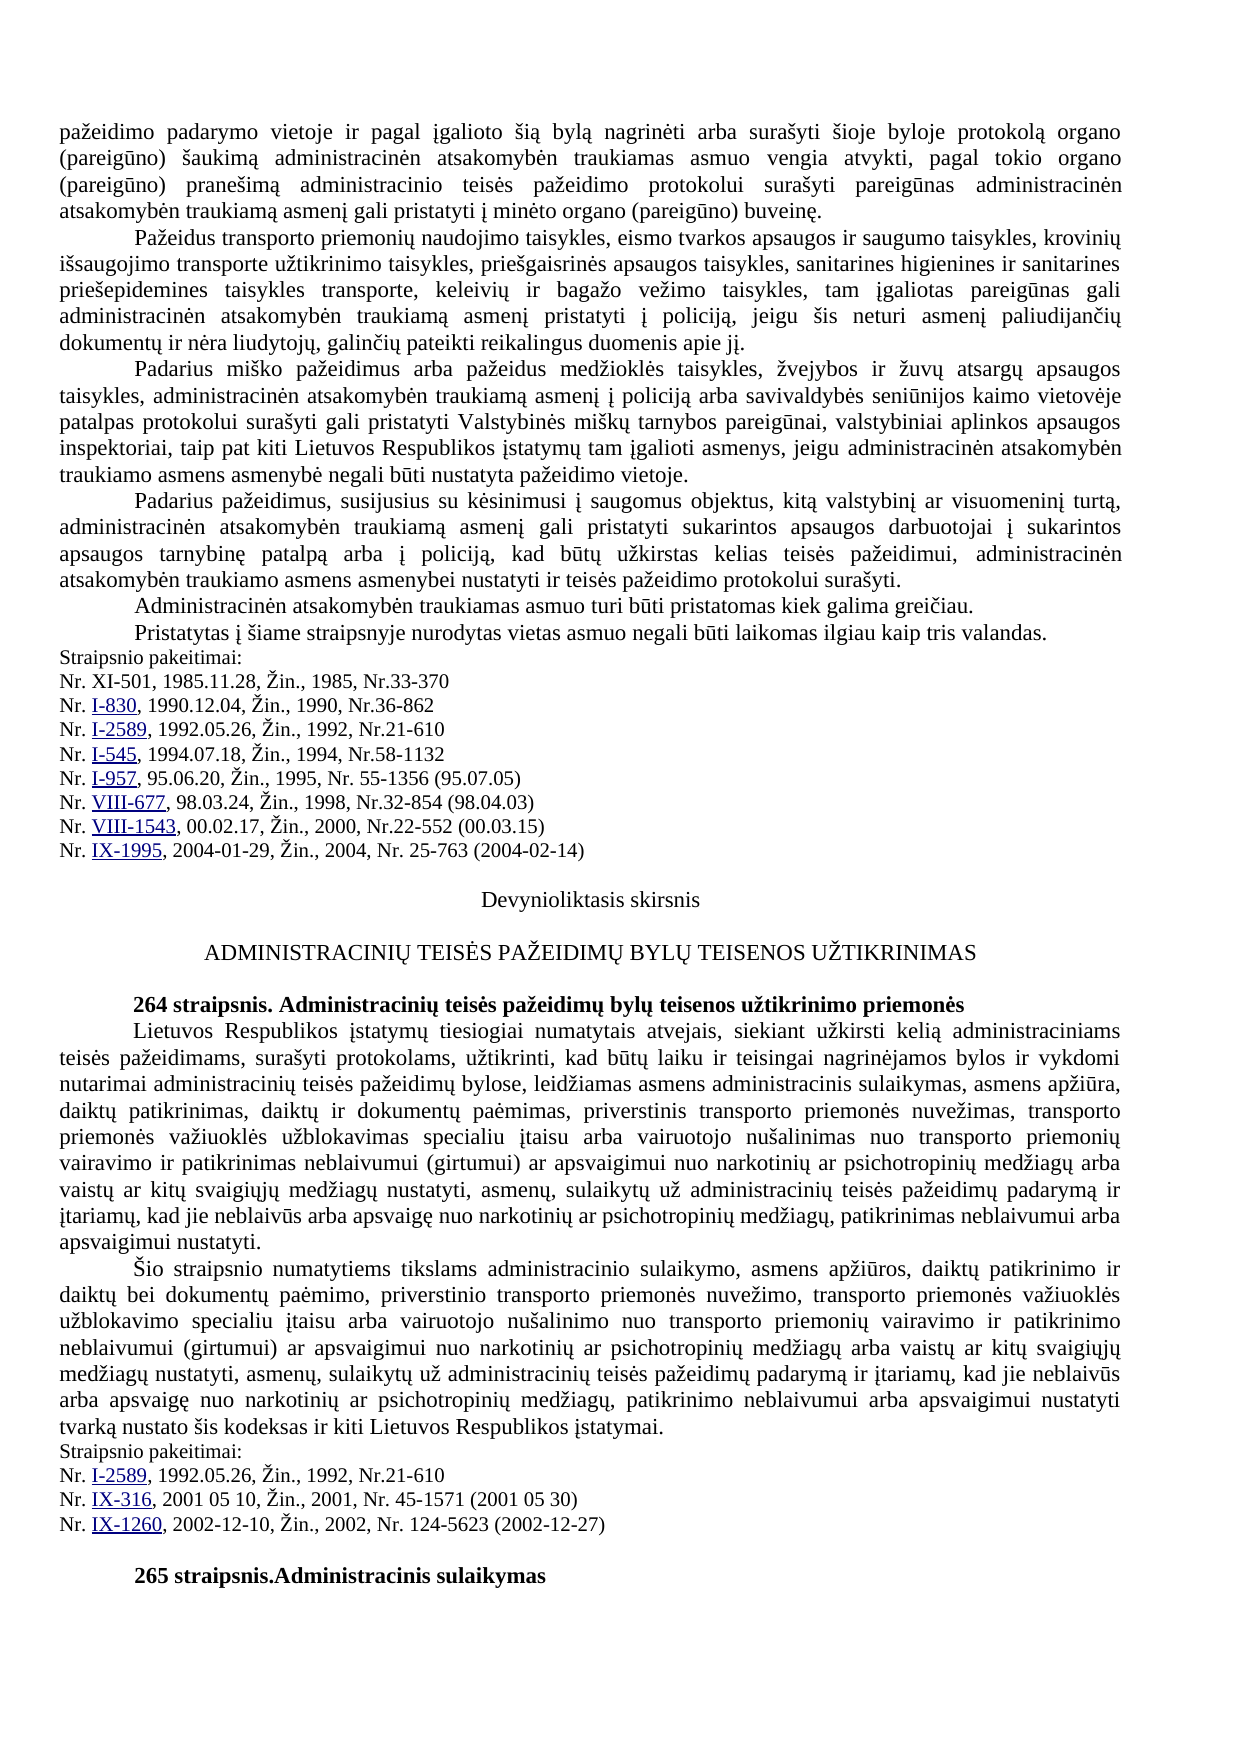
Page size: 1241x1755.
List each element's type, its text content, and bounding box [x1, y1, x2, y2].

text Nr. I-2589, 1992.05.26, Žin., 1992, Nr.21-610 [59, 717, 1122, 741]
text Nr. I-957, 95.06.20, Žin., 1995, Nr. 55-1356 (95.07.05) [59, 766, 1122, 789]
text 265 straipsnis.Administracinis sulaikymas [59, 1562, 1122, 1588]
text ADMINISTRACINIŲ TEISĖS PAŽEIDIMŲ BYLŲ TEISENOS UŽTIKRINIMAS [59, 938, 1122, 965]
text Straipsnio pakeitimai: [59, 1439, 1122, 1463]
text Nr. IX-316, 2001 05 10, Žin., 2001, Nr. 45-1571 (2001 05 30) [59, 1487, 1122, 1511]
text Šio straipsnio numatytiems tikslams administracinio sulaikymo, asmens apžiūros, daiktų patikrinimo ir daiktų bei dokumentų paėmimo, priverstinio transporto priemonės nuvežimo, transporto priemonės važiuoklės užblokavimo specialiu įtaisu arba vairuotojo nušalinimo nuo transporto priemonių vairavimo ir patikrinimo neblaivumui (girtumui) ar apsvaigimui nuo narkotinių ar psichotropinių medžiagų arba vaistų ar kitų svaigiųjų medžiagų nustatyti, asmenų, sulaikytų už administracinių teisės pažeidimų padarymą ir įtariamų, kad jie neblaivūs arba apsvaigę nuo narkotinių ar psichotropinių medžiagų, patikrinimo neblaivumui arba apsvaigimui nustatyti tvarką nustato šis kodeksas ir kiti Lietuvos Respublikos įstatymai. [59, 1255, 1122, 1439]
text pažeidimo padarymo vietoje ir pagal įgalioto šią bylą nagrinėti arba surašyti šioje byloje protokolą organo (pareigūno) šaukimą administracinėn atsakomybėn traukiamas asmuo vengia atvykti, pagal tokio organo (pareigūno) pranešimą administracinio teisės pažeidimo protokolui surašyti pareigūnas administracinėn atsakomybėn traukiamą asmenį gali pristatyti į minėto organo (pareigūno) buveinę. [59, 118, 1122, 223]
text Padarius miško pažeidimus arba pažeidus medžioklės taisykles, žvejybos ir žuvų atsargų apsaugos taisykles, administracinėn atsakomybėn traukiamą asmenį į policiją arba savivaldybės seniūnijos kaimo vietovėje patalpas protokolui surašyti gali pristatyti Valstybinės miškų tarnybos pareigūnai, valstybiniai aplinkos apsaugos inspektoriai, taip pat kiti Lietuvos Respublikos įstatymų tam įgalioti asmenys, jeigu administracinėn atsakomybėn traukiamo asmens asmenybė negali būti nustatyta pažeidimo vietoje. [59, 355, 1122, 487]
text Nr. VIII-677, 98.03.24, Žin., 1998, Nr.32-854 (98.04.03) [59, 789, 1122, 814]
text Nr. XI-501, 1985.11.28, Žin., 1985, Nr.33-370 [59, 669, 1122, 693]
text Lietuvos Respublikos įstatymų tiesiogiai numatytais atvejais, siekiant užkirsti kelią administraciniams teisės pažeidimams, surašyti protokolams, užtikrinti, kad būtų laiku ir teisingai nagrinėjamos bylos ir vykdomi nutarimai administracinių teisės pažeidimų bylose, leidžiamas asmens administracinis sulaikymas, asmens apžiūra, daiktų patikrinimas, daiktų ir dokumentų paėmimas, priverstinis transporto priemonės nuvežimas, transporto priemonės važiuoklės užblokavimas specialiu įtaisu arba vairuotojo nušalinimas nuo transporto priemonių vairavimo ir patikrinimas neblaivumui (girtumui) ar apsvaigimui nuo narkotinių ar psichotropinių medžiagų arba vaistų ar kitų svaigiųjų medžiagų nustatyti, asmenų, sulaikytų už administracinių teisės pažeidimų padarymą ir įtariamų, kad jie neblaivūs arba apsvaigę nuo narkotinių ar psichotropinių medžiagų, patikrinimas neblaivumui arba apsvaigimui nustatyti. [59, 1018, 1122, 1255]
text 264 straipsnis. Administracinių teisės pažeidimų bylų teisenos užtikrinimo priemonės [59, 991, 1122, 1018]
text Padarius pažeidimus, susijusius su kėsinimusi į saugomus objektus, kitą valstybinį ar visuomeninį turtą, administracinėn atsakomybėn traukiamą asmenį gali pristatyti sukarintos apsaugos darbuotojai į sukarintos apsaugos tarnybinę patalpą arba į policiją, kad būtų užkirstas kelias teisės pažeidimui, administracinėn atsakomybėn traukiamo asmens asmenybei nustatyti ir teisės pažeidimo protokolui surašyti. [59, 487, 1122, 592]
text Nr. VIII-1543, 00.02.17, Žin., 2000, Nr.22-552 (00.03.15) [59, 814, 1122, 838]
text Pristatytas į šiame straipsnyje nurodytas vietas asmuo negali būti laikomas ilgiau kaip tris valandas. [59, 619, 1122, 645]
text Nr. I-545, 1994.07.18, Žin., 1994, Nr.58-1132 [59, 741, 1122, 766]
text Devynioliktasis skirsnis [59, 886, 1122, 912]
text Nr. IX-1260, 2002-12-10, Žin., 2002, Nr. 124-5623 (2002-12-27) [59, 1511, 1122, 1536]
text Nr. IX-1995, 2004-01-29, Žin., 2004, Nr. 25-763 (2004-02-14) [59, 838, 1122, 862]
text Pažeidus transporto priemonių naudojimo taisykles, eismo tvarkos apsaugos ir saugumo taisykles, krovinių išsaugojimo transporte užtikrinimo taisykles, priešgaisrinės apsaugos taisykles, sanitarines higienines ir sanitarines priešepidemines taisykles transporte, keleivių ir bagažo vežimo taisykles, tam įgaliotas pareigūnas gali administracinėn atsakomybėn traukiamą asmenį pristatyti į policiją, jeigu šis neturi asmenį paliudijančių dokumentų ir nėra liudytojų, galinčių pateikti reikalingus duomenis apie jį. [59, 223, 1122, 355]
text Nr. I-830, 1990.12.04, Žin., 1990, Nr.36-862 [59, 693, 1122, 717]
text Straipsnio pakeitimai: [59, 645, 1122, 669]
text Nr. I-2589, 1992.05.26, Žin., 1992, Nr.21-610 [59, 1463, 1122, 1487]
text Administracinėn atsakomybėn traukiamas asmuo turi būti pristatomas kiek galima greičiau. [59, 592, 1122, 619]
